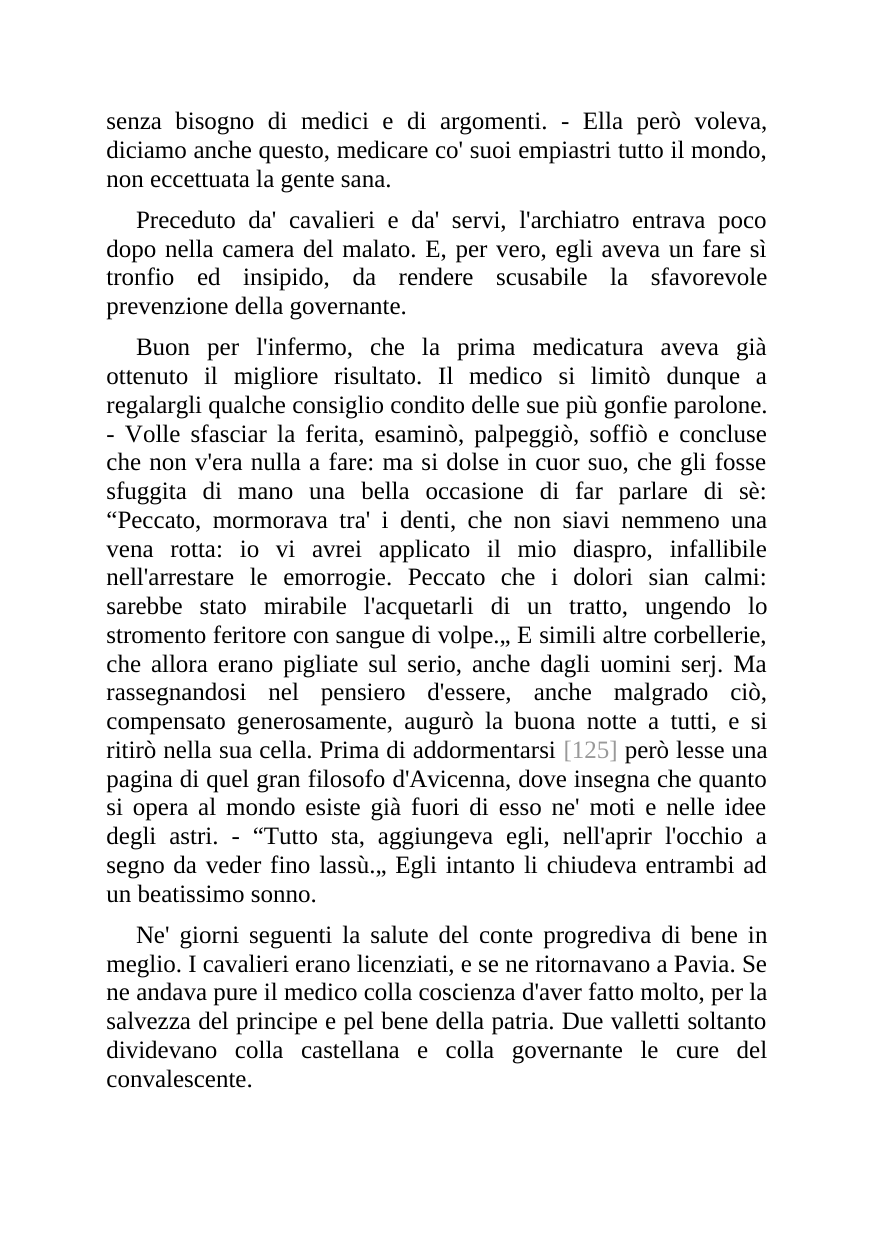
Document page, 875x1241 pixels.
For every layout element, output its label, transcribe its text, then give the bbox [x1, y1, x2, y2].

text Ne' giorni seguenti la salute del conte progrediva di bene in meglio. I cavalieri erano licenziati, e se ne ritornavano a Pavia. Se ne andava pure il medico colla coscienza d'aver fatto molto, per la salvezza del principe e pel bene della patria. Due valletti soltanto dividevano colla castellana e colla governante le cure del convalescente. [106, 920, 768, 1092]
text Preceduto da' cavalieri e da' servi, l'archiatro entrava poco dopo nella camera del malato. E, per vero, egli aveva un fare sì tronfio ed insipido, da rendere scusabile la sfavorevole prevenzione della governante. [106, 205, 768, 320]
text Buon per l'infermo, che la prima medicatura aveva già ottenuto il migliore risultato. Il medico si limitò dunque a regalargli qualche consiglio condito delle sue più gonfie parolone. - Volle sfasciar la ferita, esaminò, palpeggiò, soffiò e concluse che non v'era nulla a fare: ma si dolse in cuor suo, che gli fosse sfuggita di mano una bella occasione di far parlare di sè: “Peccato, mormorava tra' i denti, che non siavi nemmeno una vena rotta: io vi avrei applicato il mio diaspro, infallibile nell'arrestare le emorrogie. Peccato che i dolori sian calmi: sarebbe stato mirabile l'acquetarli di un tratto, ungendo lo stromento feritore con sangue di volpe.„ E simili altre corbellerie, che allora erano pigliate sul serio, anche dagli uomini serj. Ma rassegnandosi nel pensiero d'essere, anche malgrado ciò, compensato generosamente, augurò la buona notte a tutti, e si ritirò nella sua cella. Prima di addormentarsi [125] però lesse una pagina di quel gran filosofo d'Avicenna, dove insegna che quanto si opera al mondo esiste già fuori di esso ne' moti e nelle idee degli astri. - “Tutto sta, aggiungeva egli, nell'aprir l'occhio a segno da veder fino lassù.„ Egli intanto li chiudeva entrambi ad un beatissimo sonno. [106, 332, 768, 907]
text senza bisogno di medici e di argomenti. - Ella però voleva, diciamo anche questo, medicare co' suoi empiastri tutto il mondo, non eccettuata la gente sana. [106, 106, 768, 192]
